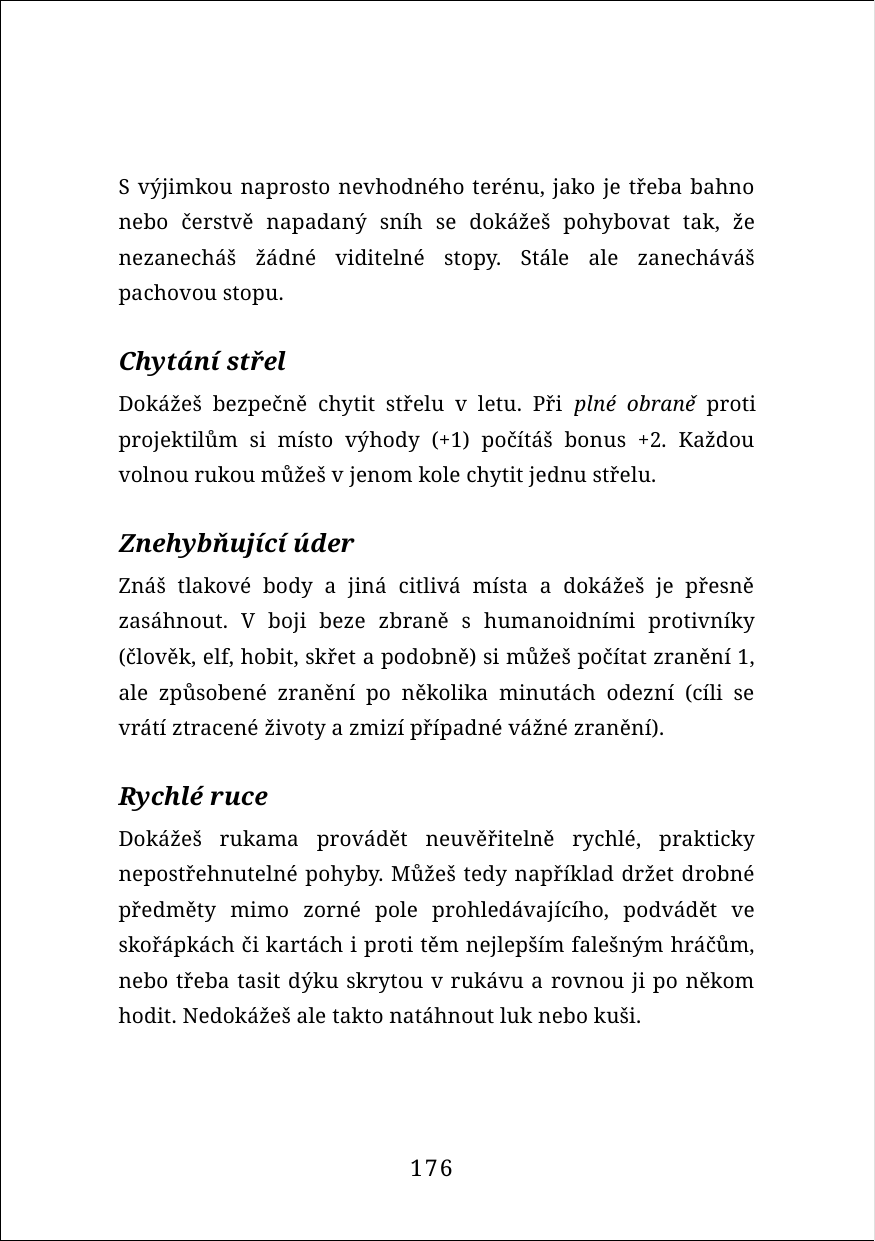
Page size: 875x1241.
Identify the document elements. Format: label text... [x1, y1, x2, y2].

subtitle Rychlé ruce [118, 778, 756, 812]
text S výjimkou naprosto nevhodného terénu, jako je třeba bahno nebo čerstvě napadaný sníh se dokážeš pohybovat tak, že nezanecháš žádné viditelné stopy. Stále ale zanecháváš pachovou stopu. [118, 172, 756, 307]
text Znáš tlakové body a jiná citlivá místa a dokážeš je přesně zasáhnout. V boji beze zbraně s humanoidními protivníky (člověk, elf, hobit, skřet a podobně) si můžeš počítat zranění 1, ale způsobené zranění po několika minutách odezní (cíli se vrátí ztracené životy a zmizí případné vážné zranění). [118, 571, 756, 742]
text Dokážeš bezpečně chytit střelu v letu. Při plné obraně proti projektilům si místo výhody (+1) počítáš bonus +2. Každou volnou rukou můžeš v jenom kole chytit jednu střelu. [118, 389, 756, 489]
subtitle Znehybňující úder [118, 525, 756, 559]
subtitle Chytání střel [118, 343, 756, 377]
text Dokážeš rukama provádět neuvěřitelně rychlé, prakticky nepostřehnutelné pohyby. Můžeš tedy například držet drobné předměty mimo zorné pole prohledávajícího, podvádět ve skořápkách či kartách i proti těm nejlepším falešným hráčům, nebo třeba tasit dýku skrytou v rukávu a rovnou ji po někom hodit. Nedokážeš ale takto natáhnout luk nebo kuši. [118, 824, 756, 1030]
